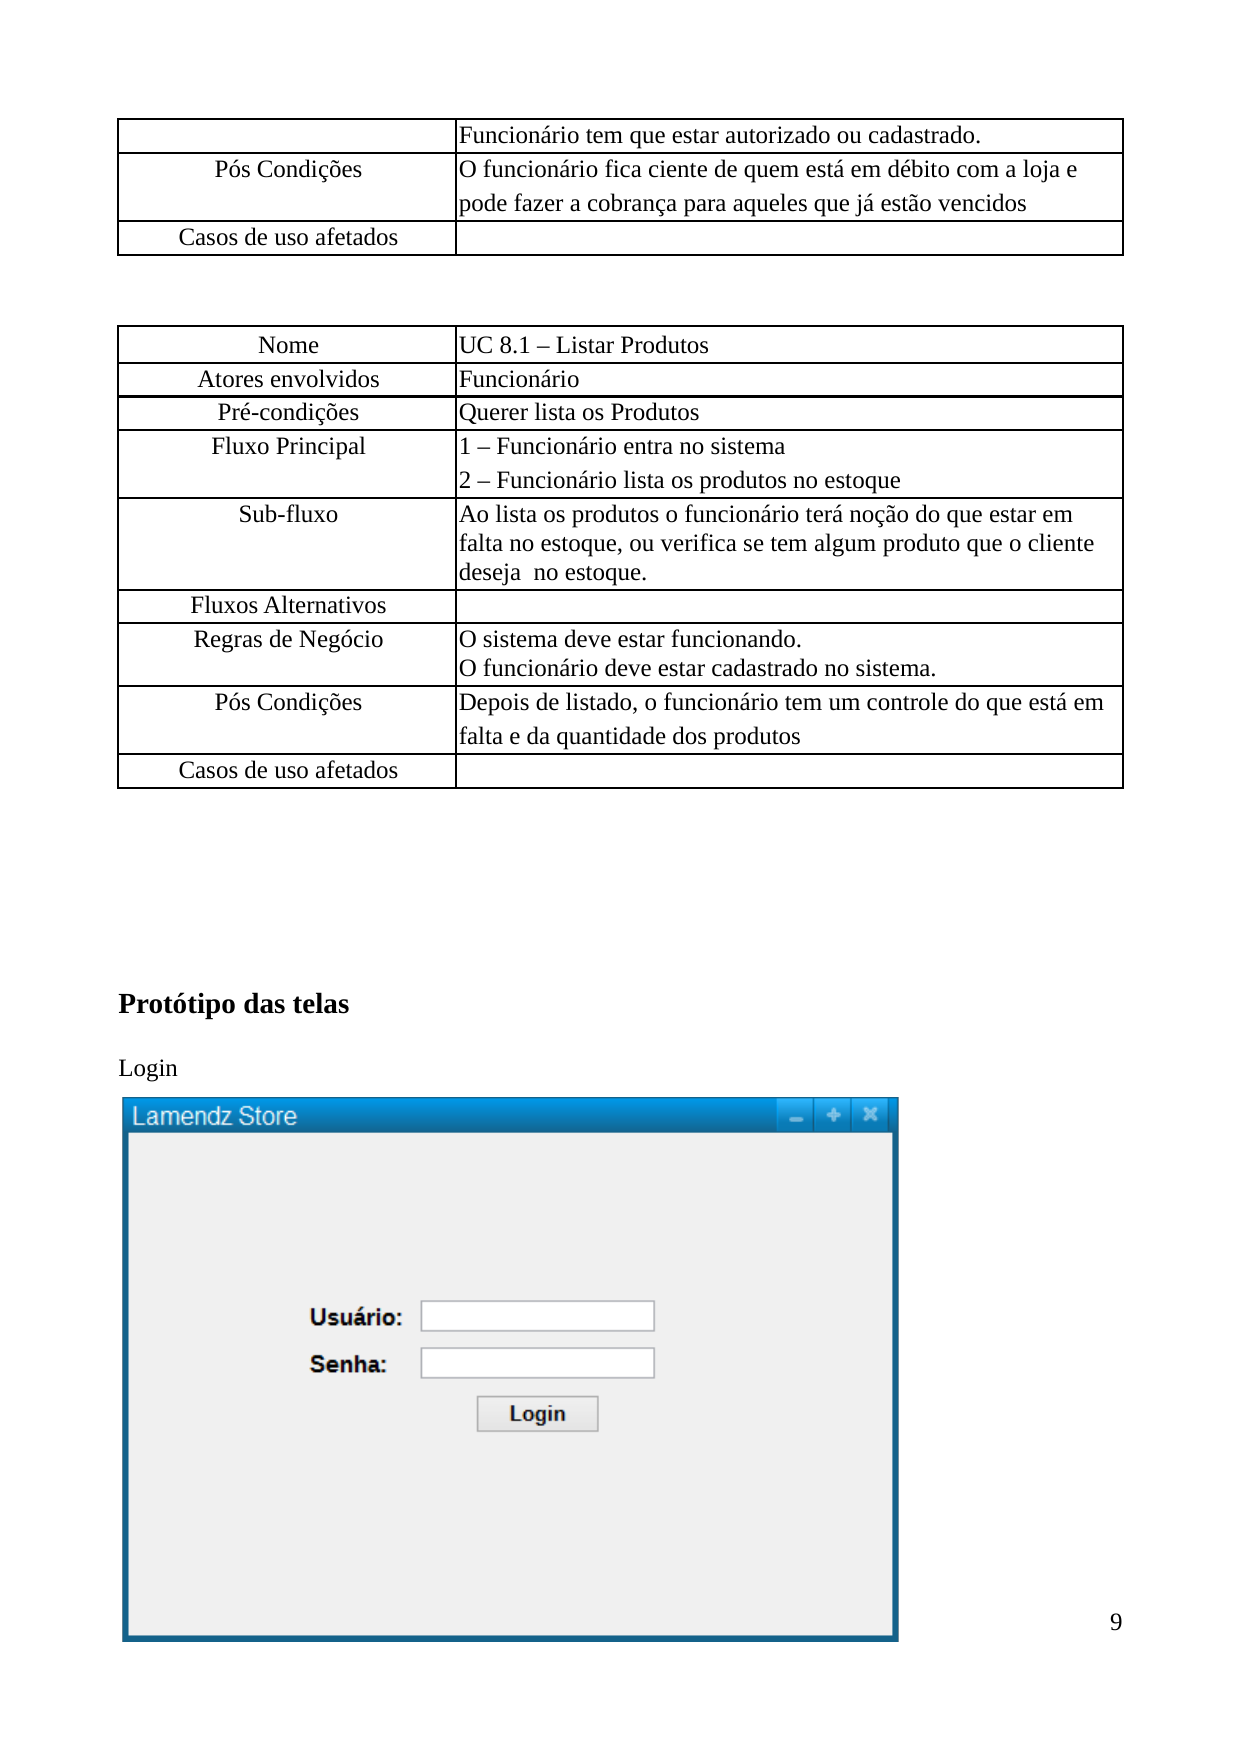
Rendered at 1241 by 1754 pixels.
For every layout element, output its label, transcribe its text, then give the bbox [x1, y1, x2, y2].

subtitle Protótipo das telas [118, 986, 1122, 1020]
table_cell Funcionário tem que estar autorizado ou cadastrado. [457, 120, 1122, 152]
table_cell Sub-fluxo [119, 499, 455, 588]
table_cell 1 – Funcionário entra no sistema 2 – Funcionário lista os produtos no estoque [457, 431, 1122, 497]
table_cell Ao lista os produtos o funcionário terá noção do que estar em falta no estoque, ou verifica se tem algum produto que o cliente deseja no estoque. [457, 499, 1122, 588]
table_cell [457, 222, 1122, 254]
table_cell O funcionário fica ciente de quem está em débito com a loja e pode fazer a cobrança para aqueles que já estão vencidos [457, 154, 1122, 220]
table_cell Pós Condições [119, 687, 455, 753]
picture [815, 1097, 888, 1121]
table_cell Pós Condições [119, 154, 455, 220]
table_cell [457, 591, 1122, 622]
table_cell Querer lista os Produtos [457, 398, 1122, 429]
picture [778, 1097, 813, 1121]
table_cell Pré-condições [119, 398, 455, 429]
table_header Nome [119, 327, 455, 362]
table_cell Depois de listado, o funcionário tem um controle do que está em falta e da quantidade dos produtos [457, 687, 1122, 753]
subtitle Login [118, 1053, 1122, 1082]
table_cell Casos de uso afetados [119, 222, 455, 254]
table_cell Fluxo Principal [119, 431, 455, 497]
table_cell Casos de uso afetados [119, 755, 455, 787]
table_cell [119, 120, 455, 152]
table_cell Fluxos Alternativos [119, 591, 455, 622]
table_cell Funcionário [457, 364, 1122, 395]
table_cell [457, 755, 1122, 787]
table_header UC 8.1 – Listar Produtos [457, 327, 1122, 362]
picture [121, 1097, 902, 1642]
table_cell Atores envolvidos [119, 364, 455, 395]
table_cell O sistema deve estar funcionando. O funcionário deve estar cadastrado no sistema. [457, 624, 1122, 685]
table_cell Regras de Negócio [119, 624, 455, 685]
